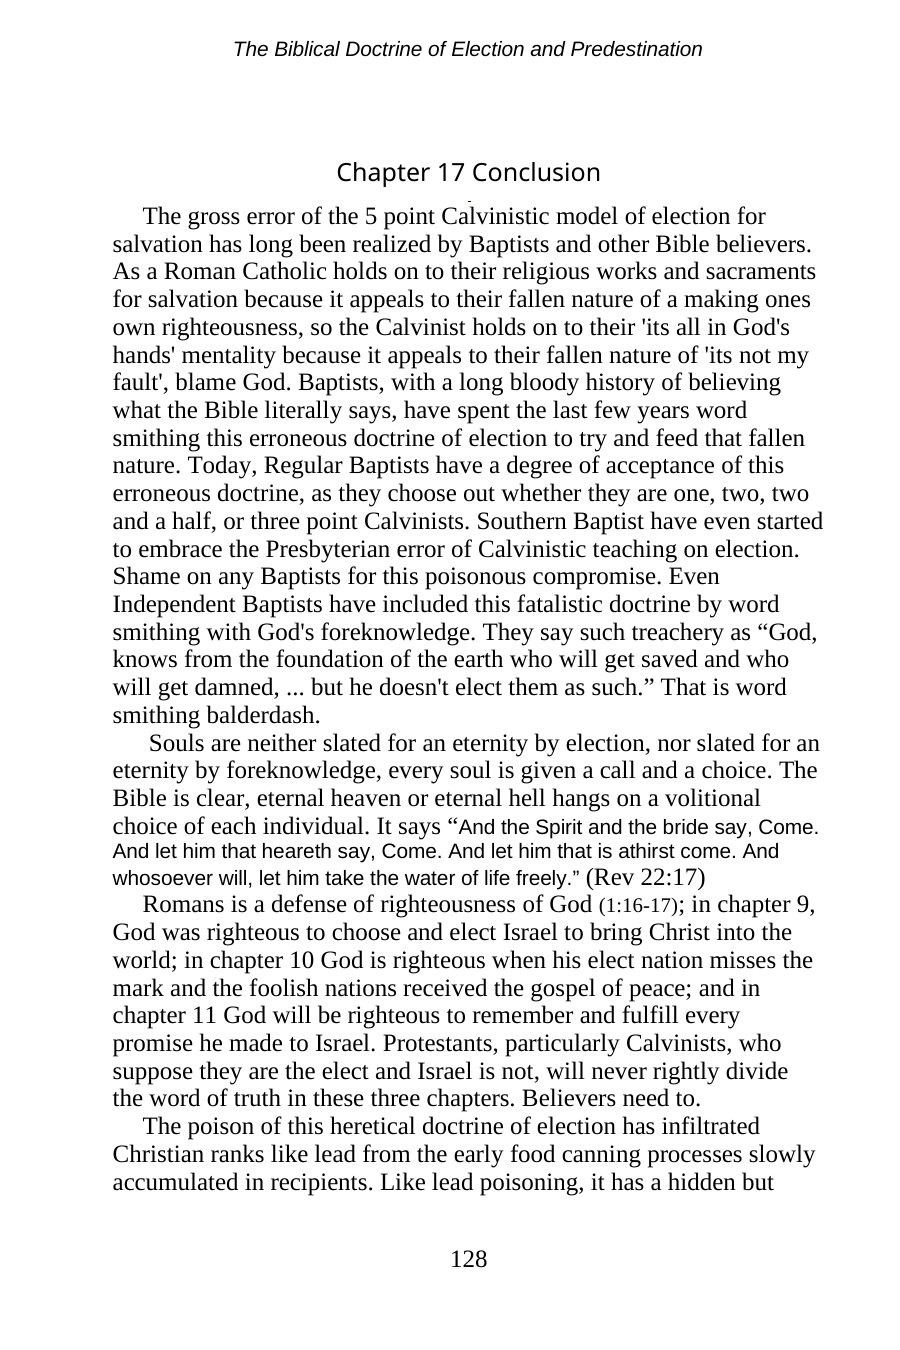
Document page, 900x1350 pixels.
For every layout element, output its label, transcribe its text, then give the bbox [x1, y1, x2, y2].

text The poison of this heretical doctrine of election has infiltrated Christian ranks like lead from the early food canning processes slowly accumulated in recipients. Like lead poisoning, it has a hidden but [112, 1112, 825, 1195]
subtitle Chapter 17 Conclusion [112, 154, 825, 188]
text Romans is a defense of righteousness of God (1:16-17); in chapter 9, God was righteous to choose and elect Israel to bring Christ into the world; in chapter 10 God is righteous when his elect nation misses the mark and the foolish nations received the gospel of peace; and in chapter 11 God will be righteous to remember and fulfill every promise he made to Israel. Protestants, particularly Calvinists, who suppose they are the elect and Israel is not, will never rightly divide the word of truth in these three chapters. Believers need to. [112, 891, 825, 1112]
text Souls are neither slated for an eternity by election, nor slated for an eternity by foreknowledge, every soul is given a call and a choice. The Bible is clear, eternal heaven or eternal hell hangs on a volitional choice of each individual. It says “And the Spirit and the bride say, Come. And let him that heareth say, Come. And let him that is athirst come. And whosoever will, let him take the water of life freely.” (Rev 22:17) [112, 729, 825, 891]
text The gross error of the 5 point Calvinistic model of election for salvation has long been realized by Baptists and other Bible believers. As a Roman Catholic holds on to their religious works and sacraments for salvation because it appeals to their fallen nature of a making ones own righteousness, so the Calvinist holds on to their 'its all in God's hands' mentality because it appeals to their fallen nature of 'its not my fault', blame God. Baptists, with a long bloody history of believing what the Bible literally says, have spent the last few years word smithing this erroneous doctrine of election to try and feed that fallen nature. Today, Regular Baptists have a degree of acceptance of this erroneous doctrine, as they choose out whether they are one, two, two and a half, or three point Calvinists. Southern Baptist have even started to embrace the Presbyterian error of Calvinistic teaching on election. Shame on any Baptists for this poisonous compromise. Even Independent Baptists have included this fatalistic doctrine by word smithing with God's foreknowledge. They say such treachery as “God, knows from the foundation of the earth who will get saved and who will get damned, ... but he doesn't elect them as such.” That is word smithing balderdash. [112, 202, 825, 729]
